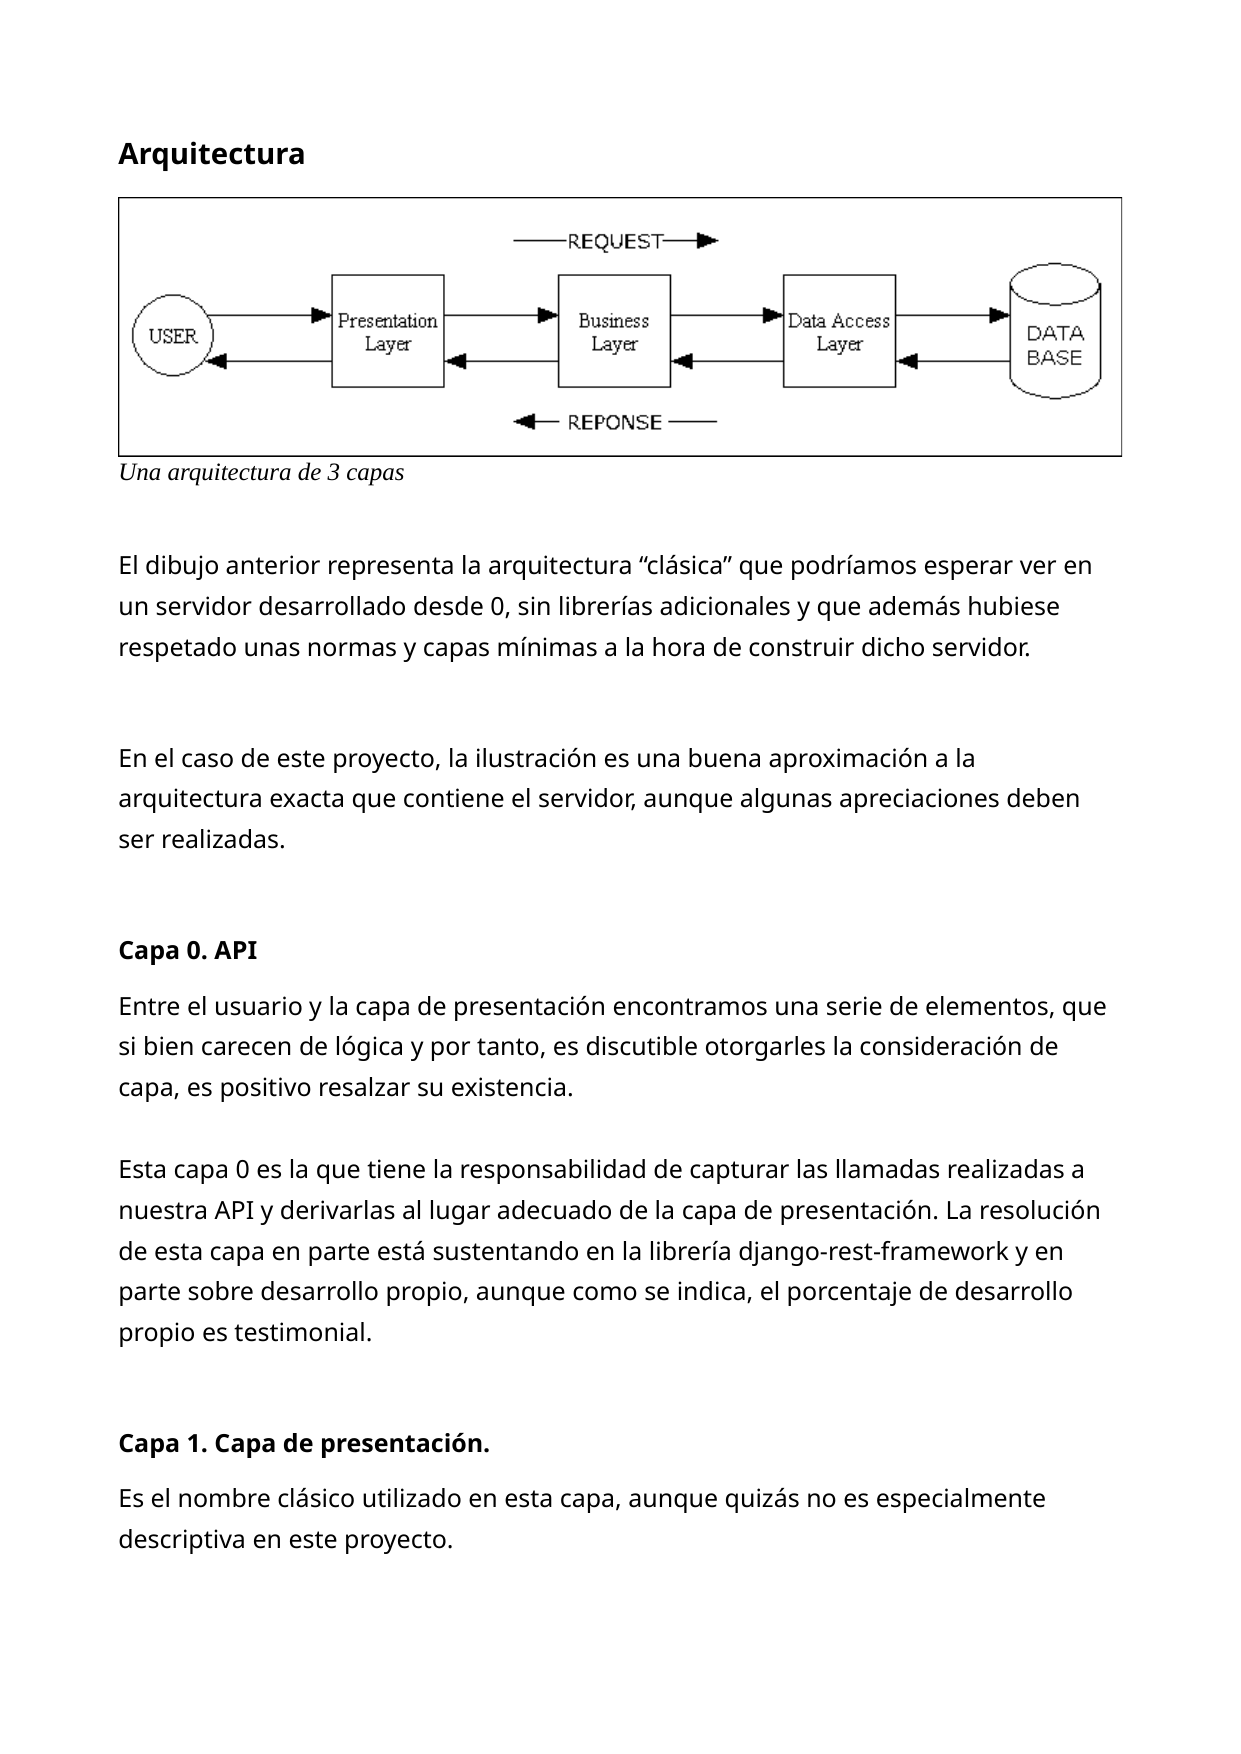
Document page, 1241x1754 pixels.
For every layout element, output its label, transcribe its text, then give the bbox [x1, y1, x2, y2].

text Una arquitectura de 3 capas [118, 457, 1122, 486]
text Es el nombre clásico utilizado en esta capa, aunque quizás no es especialmente descriptiva en este proyecto. [118, 1481, 1122, 1556]
text El dibujo anterior representa la arquitectura “clásica” que podríamos esperar ver en un servidor desarrollado desde 0, sin librerías adicionales y que además hubiese respetado unas normas y capas mínimas a la hora de construir dicho servidor. [118, 548, 1122, 663]
text [118, 1577, 1122, 1611]
text Capa 1. Capa de presentación. [118, 1426, 1122, 1460]
text Entre el usuario y la capa de presentación encontramos una serie de elementos, que si bien carecen de lógica y por tanto, es discutible otorgarles la consideración de capa, es positivo resalzar su existencia. Esta capa 0 es la que tiene la responsabilidad de capturar las llamadas realizadas a nuestra API y derivarlas al lugar adecuado de la capa de presentación. La resolución de esta capa en parte está sustentando en la librería django-rest-framework y en parte sobre desarrollo propio, aunque como se indica, el porcentaje de desarrollo propio es testimonial. [118, 988, 1122, 1349]
subtitle Arquitectura [118, 133, 1122, 173]
text Capa 0. API [118, 933, 1122, 967]
picture [118, 197, 1123, 457]
text En el caso de este proyecto, la ilustración es una buena aproximación a la arquitectura exacta que contiene el servidor, aunque algunas apreciaciones deben ser realizadas. [118, 740, 1122, 856]
